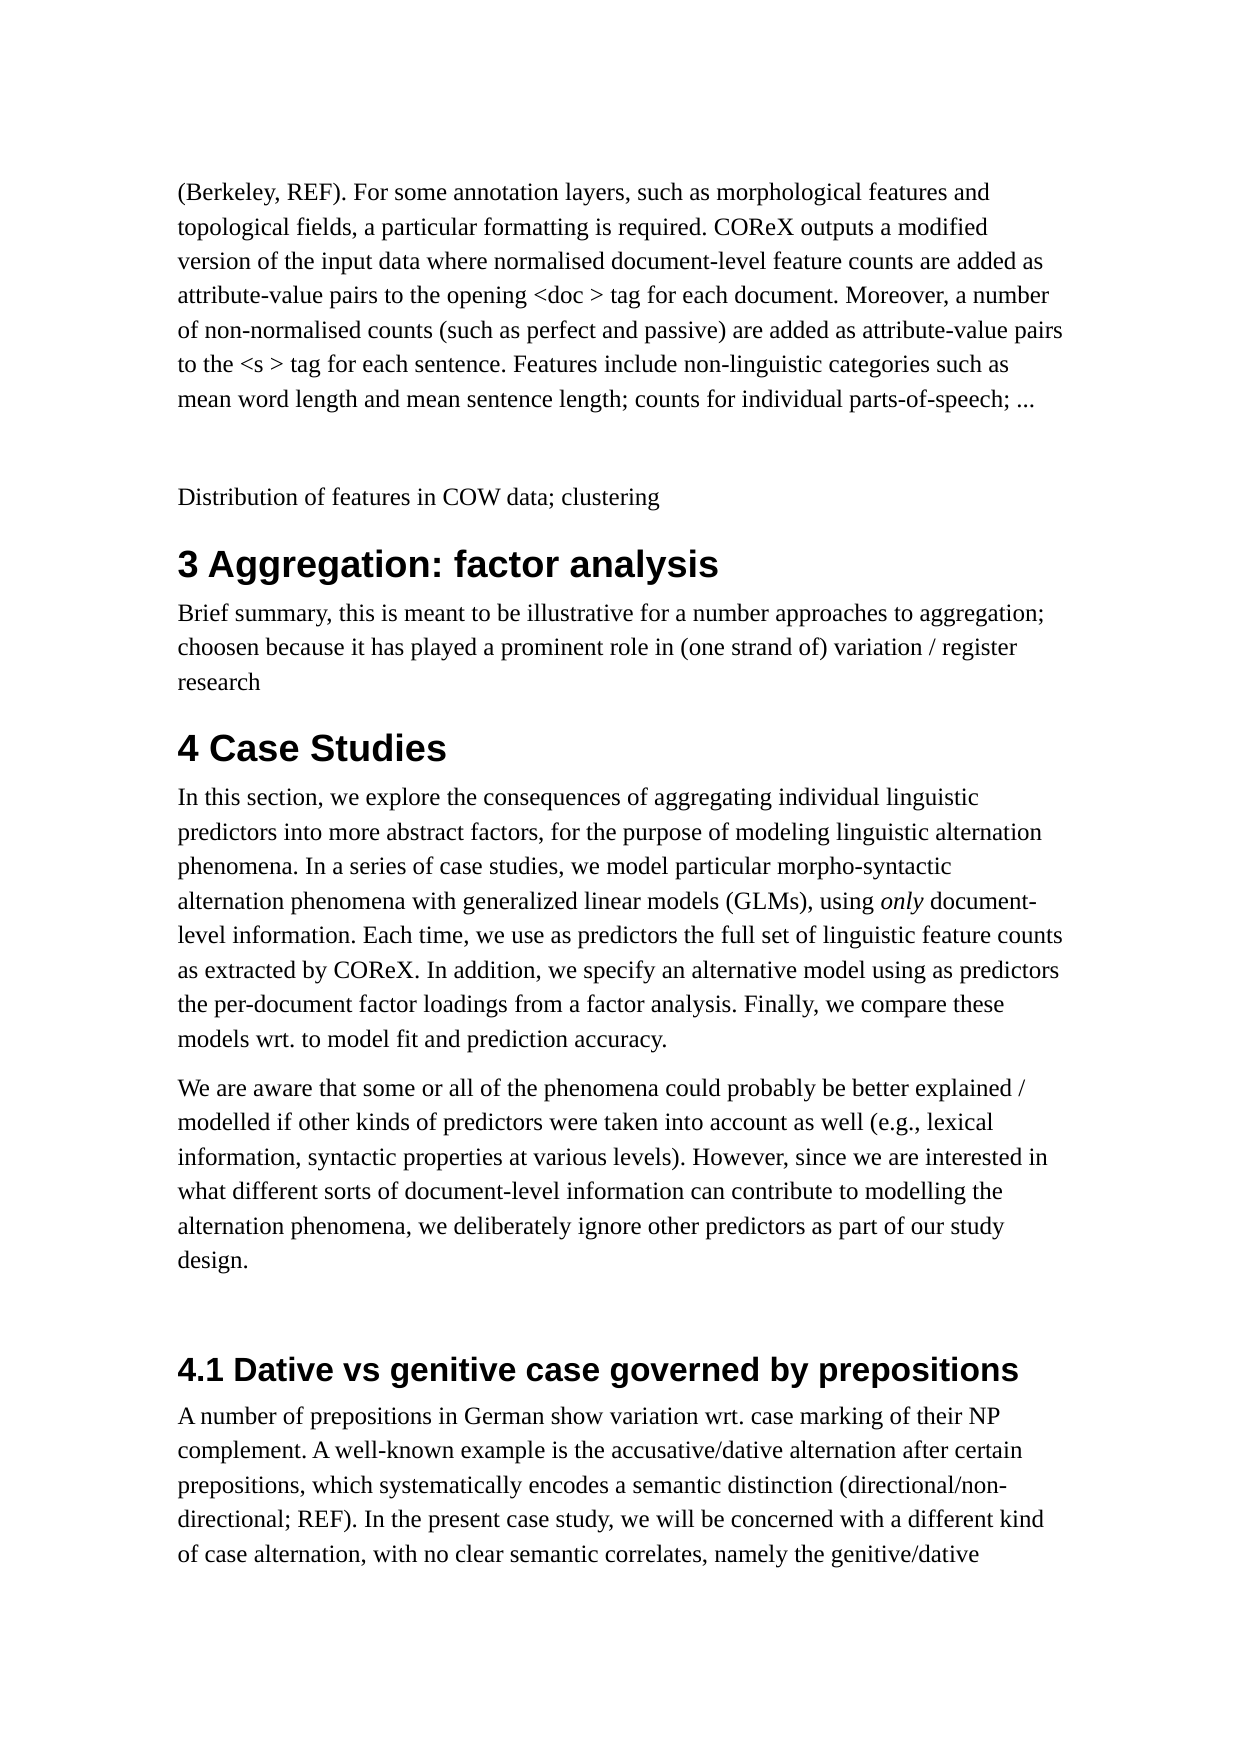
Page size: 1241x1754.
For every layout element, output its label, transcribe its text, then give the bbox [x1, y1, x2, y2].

subtitle 4 Case Studies [177, 726, 1063, 770]
text In this section, we explore the consequences of aggregating individual linguistic predictors into more abstract factors, for the purpose of modeling linguistic alternation phenomena. In a series of case studies, we model particular morpho-syntactic alternation phenomena with generalized linear models (GLMs), using only document-level information. Each time, we use as predictors the full set of linguistic feature counts as extracted by COReX. In addition, we specify an alternative model using as predictors the per-document factor loadings from a factor analysis. Finally, we compare these models wrt. to model fit and prediction accuracy. [177, 782, 1063, 1052]
subtitle 3 Aggregation: factor analysis [177, 542, 1063, 585]
subtitle 4.1 Dative vs genitive case governed by prepositions [177, 1349, 1063, 1388]
text A number of prepositions in German show variation wrt. case marking of their NP complement. A well-known example is the accusative/dative alternation after certain prepositions, which systematically encodes a semantic distinction (directional/non-directional; REF). In the present case study, we will be concerned with a different kind of case alternation, with no clear semantic correlates, namely the genitive/dative [177, 1401, 1063, 1567]
text Brief summary, this is meant to be illustrative for a number approaches to aggregation; choosen because it has played a prominent role in (one strand of) variation / register research [177, 598, 1063, 696]
text We are aware that some or all of the phenomena could probably be better explained / modelled if other kinds of predictors were taken into account as well (e.g., lexical information, syntactic properties at various levels). However, since we are interested in what different sorts of document-level information can contribute to modelling the alternation phenomena, we deliberately ignore other predictors as part of our study design. [177, 1073, 1063, 1274]
text (Berkeley, REF). For some annotation layers, such as morphological features and topological fields, a particular formatting is required. COReX outputs a modified version of the input data where normalised document-level feature counts are added as attribute-value pairs to the opening <doc > tag for each document. Moreover, a number of non-normalised counts (such as perfect and passive) are added as attribute-value pairs to the <s > tag for each sentence. Features include non-linguistic categories such as mean word length and mean sentence length; counts for individual parts-of-speech; ... [177, 177, 1063, 413]
text Distribution of features in COW data; clustering [177, 482, 1063, 511]
